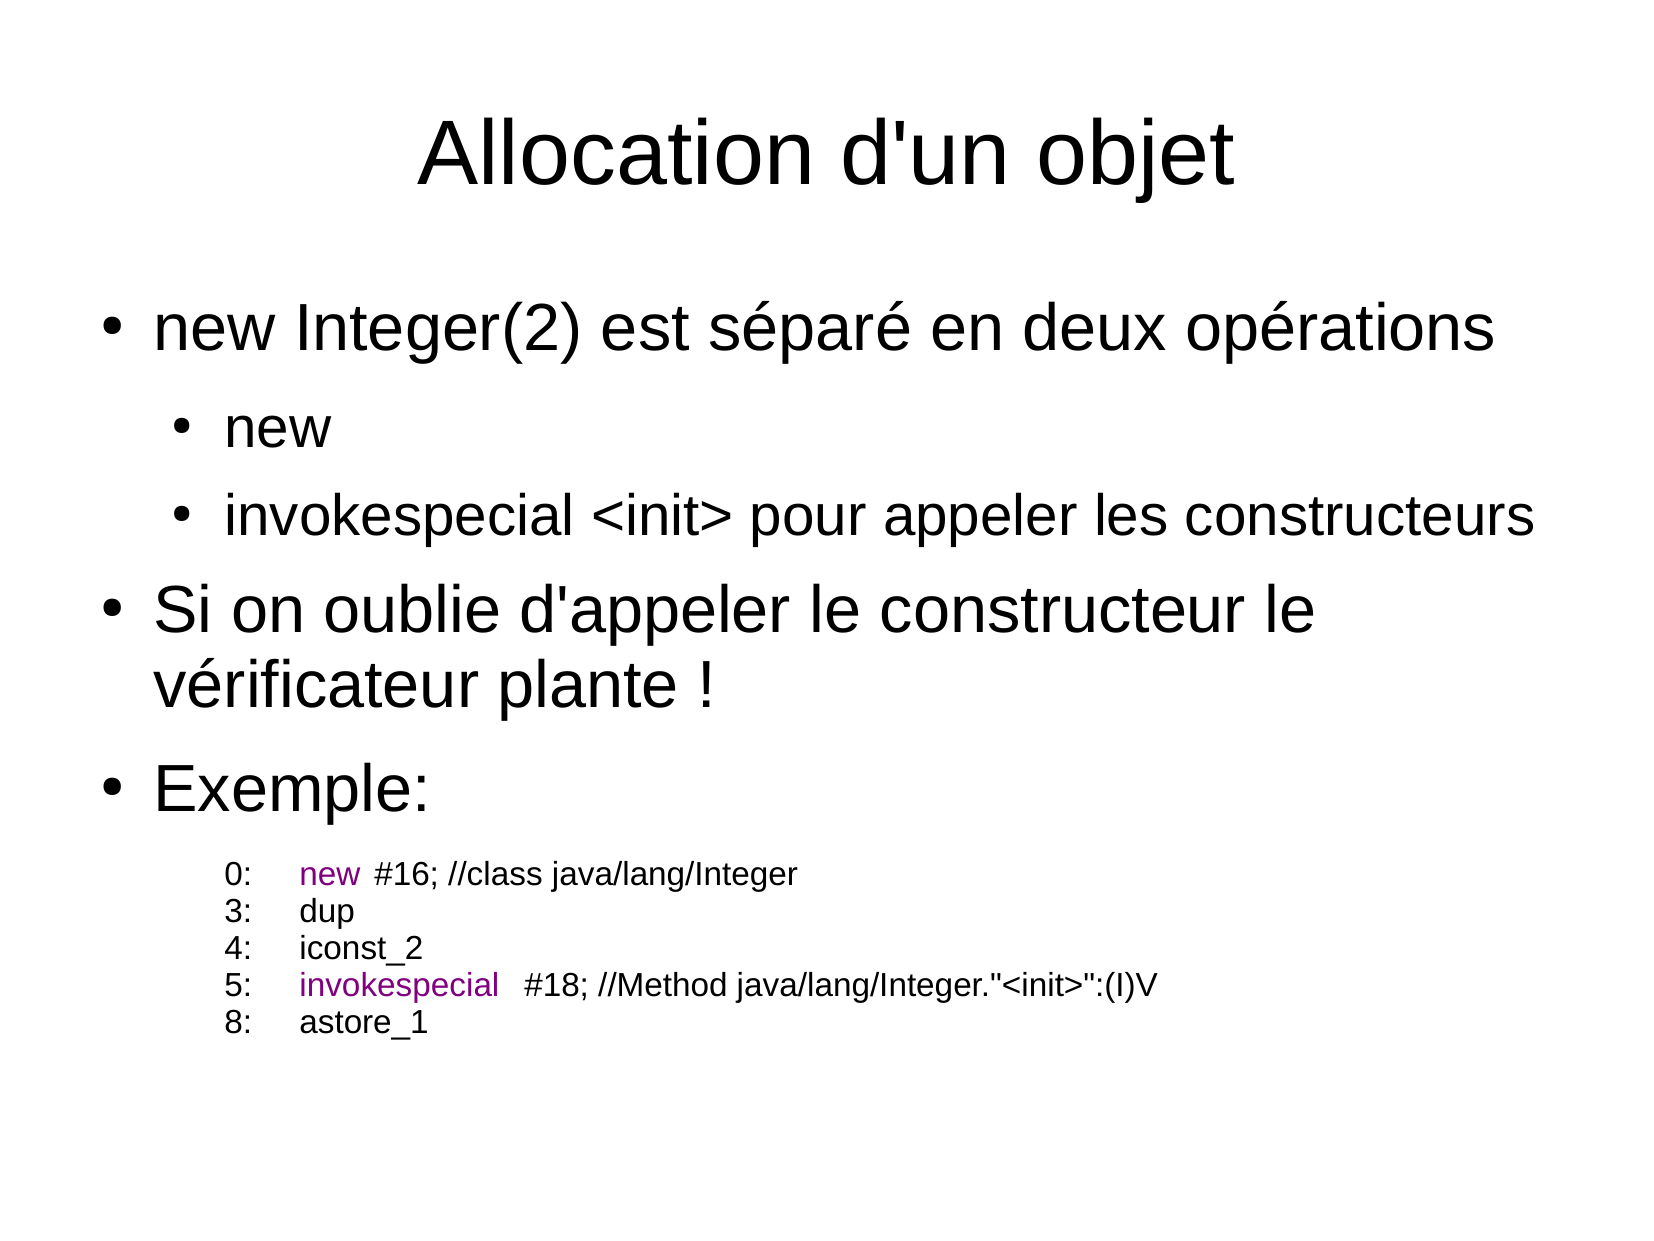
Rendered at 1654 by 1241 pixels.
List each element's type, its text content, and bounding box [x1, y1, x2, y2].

list new Integer(2) est séparé en deux opérations new invokespecial <init> pour appeler les constructeurs Si on oublie d'appeler le constructeur le vérificateur plante ! Exemple: 0: new #16; //class java/lang/Integer 3: dup 4: iconst_2 5: invokespecial #18; //Method java/lang/Integer."<init>":(I)V 8: astore_1 [82, 290, 1571, 1094]
title Allocation d'un objet [82, 56, 1571, 250]
